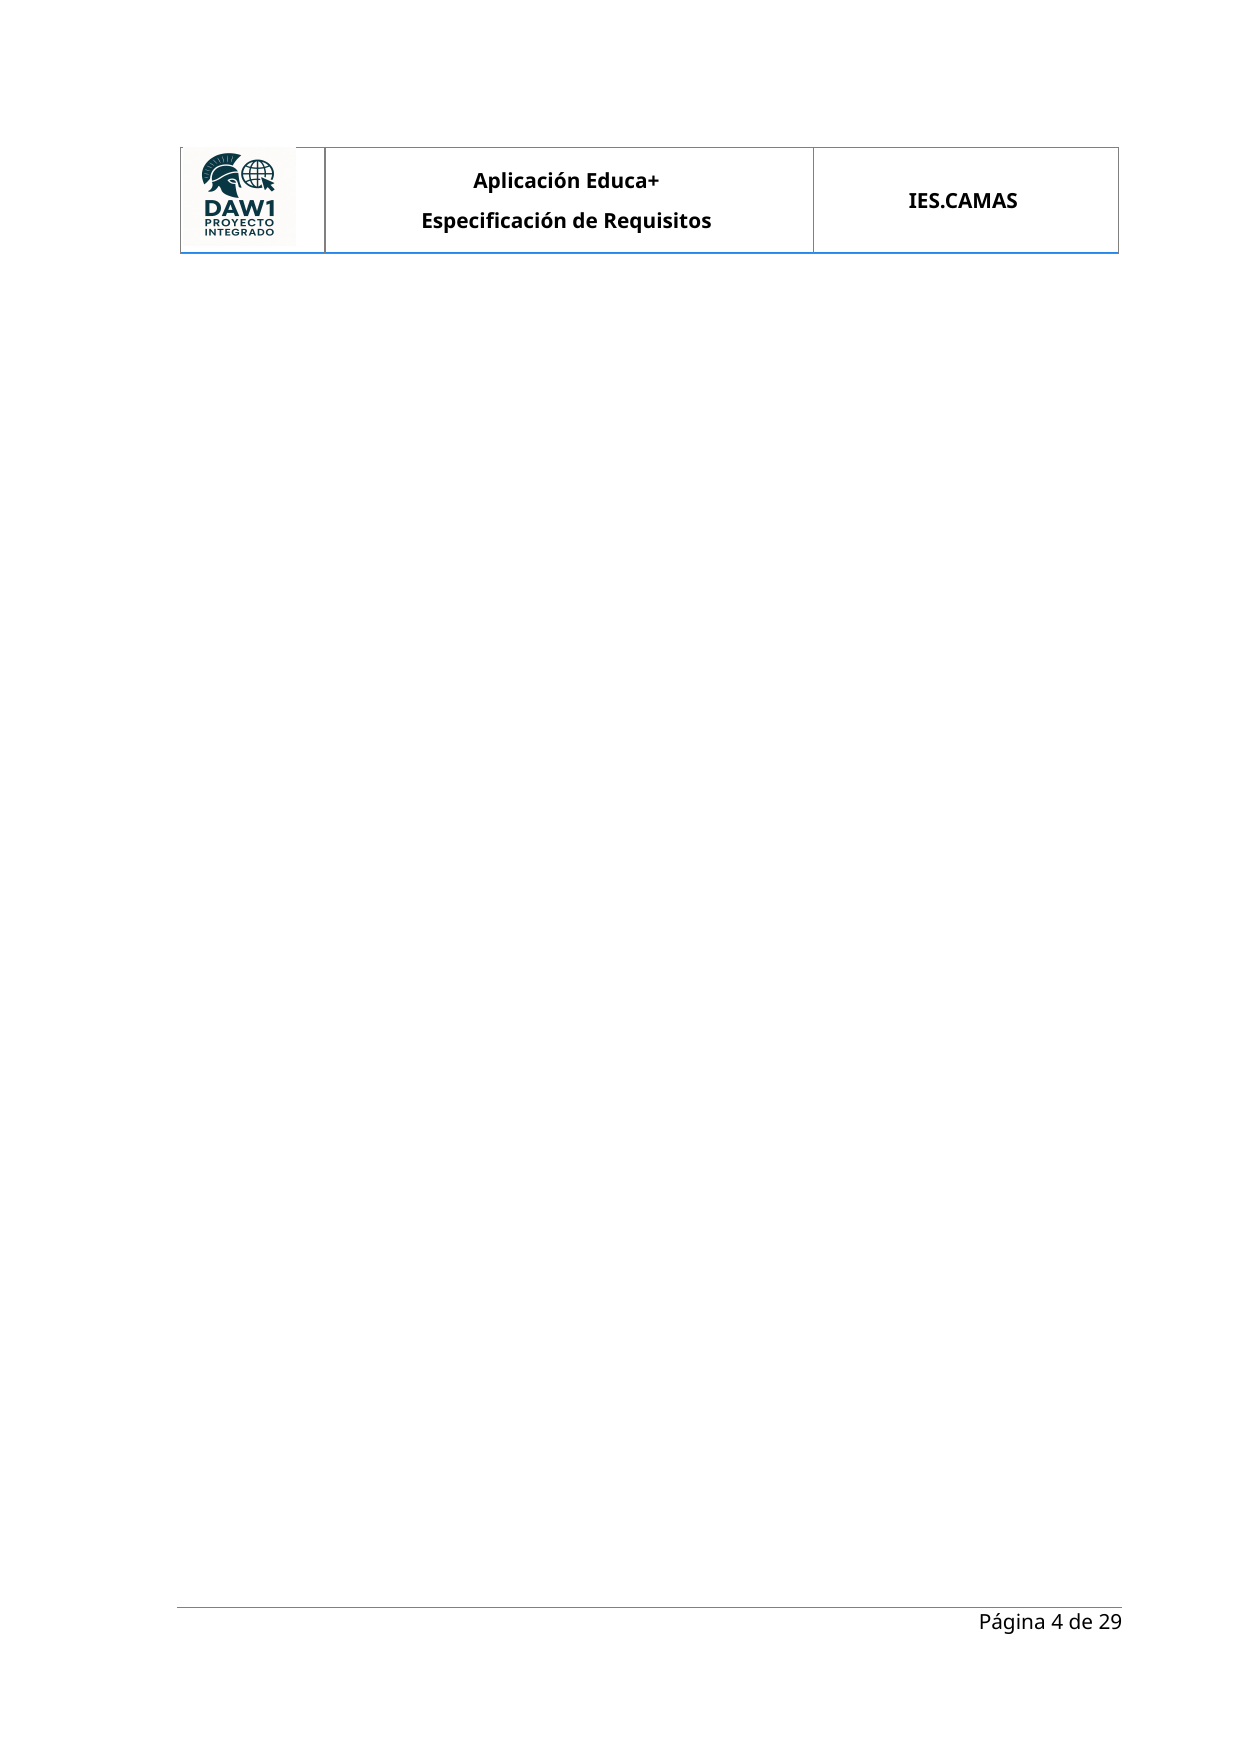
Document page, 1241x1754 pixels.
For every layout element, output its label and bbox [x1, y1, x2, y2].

picture [183, 147, 296, 246]
